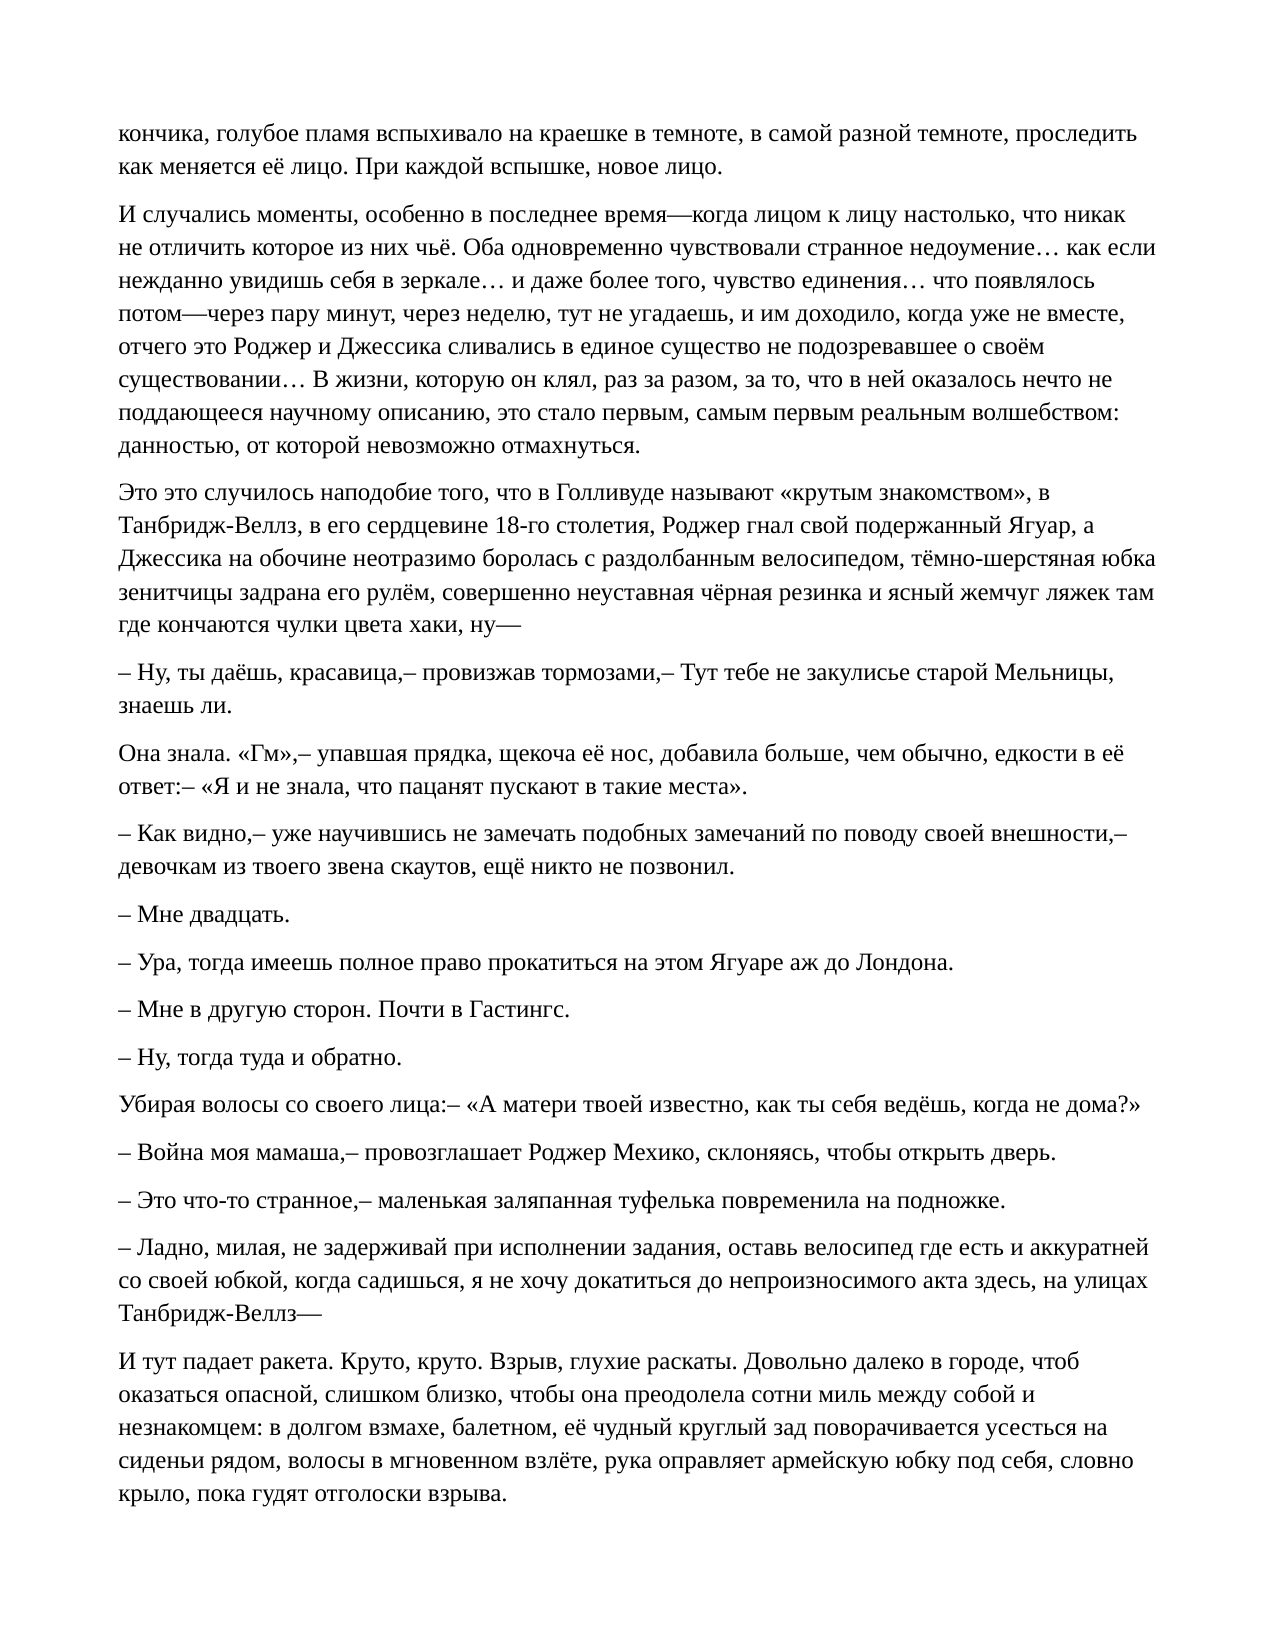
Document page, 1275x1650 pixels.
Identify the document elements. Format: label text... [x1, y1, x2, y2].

text – Это что-то странное,– маленькая заляпанная туфелька повременила на подножке. [118, 1185, 1157, 1213]
text Это это случилось наподобие того, что в Голливуде называют «крутым знакомством», в Танбридж-Веллз, в его сердцевине 18-го столетия, Роджер гнал свой подержанный Ягуар, а Джессика на обочине неотразимо боролась с раздолбанным велосипедом, тёмно-шерстяная юбка зенитчицы задрана его рулём, совершенно неуставная чёрная резинка и ясный жемчуг ляжек там где кончаются чулки цвета хаки, ну— [118, 477, 1157, 638]
text – Ура, тогда имеешь полное право прокатиться на этом Ягуаре аж до Лондона. [118, 947, 1157, 975]
text Она знала. «Гм»,– упавшая прядка, щекоча её нос, добавила больше, чем обычно, едкости в её ответ:– «Я и не знала, что пацанят пускают в такие места». [118, 738, 1157, 799]
text И случались моменты, особенно в последнее время—когда лицом к лицу настолько, что никак не отличить которое из них чьё. Оба одновременно чувствовали странное недоумение… как если нежданно увидишь себя в зеркале… и даже более того, чувство единения… что появлялось потом—через пару минут, через неделю, тут не угадаешь, и им доходило, когда уже не вместе, отчего это Роджер и Джессика сливались в единое существо не подозревавшее о своём существовании… В жизни, которую он клял, раз за разом, за то, что в ней оказалось нечто не поддающееся научному описанию, это стало первым, самым первым реальным волшебством: данностью, от которой невозможно отмахнуться. [118, 199, 1157, 459]
text И тут падает ракета. Круто, круто. Взрыв, глухие раскаты. Довольно далеко в городе, чтоб оказаться опасной, слишком близко, чтобы она преодолела сотни миль между собой и незнакомцем: в долгом взмахе, балетном, её чудный круглый зад поворачивается усесться на сиденьи рядом, волосы в мгновенном взлёте, рука оправляет армейскую юбку под себя, словно крыло, пока гудят отголоски взрыва. [118, 1346, 1157, 1507]
text – Ладно, милая, не задерживай при исполнении задания, оставь велосипед где есть и аккуратней со своей юбкой, когда садишься, я не хочу докатиться до непроизносимого акта здесь, на улицах Танбридж-Веллз— [118, 1232, 1157, 1327]
text – Как видно,– уже научившись не замечать подобных замечаний по поводу своей внешности,– девочкам из твоего звена скаутов, ещё никто не позвонил. [118, 818, 1157, 880]
text – Ну, тогда туда и обратно. [118, 1042, 1157, 1071]
text – Ну, ты даёшь, красавица,– провизжав тормозами,– Тут тебе не закулисье старой Мельницы, знаешь ли. [118, 657, 1157, 719]
text – Мне в другую сторон. Почти в Гастингс. [118, 994, 1157, 1023]
text Убирая волосы со своего лица:– «А матери твоей известно, как ты себя ведёшь, когда не дома?» [118, 1089, 1157, 1118]
text – Война моя мамаша,– провозглашает Роджер Мехико, склоняясь, чтобы открыть дверь. [118, 1137, 1157, 1166]
text – Мне двадцать. [118, 899, 1157, 928]
text кончика, голубое пламя вспыхивало на краешке в темноте, в самой разной темноте, проследить как меняется её лицо. При каждой вспышке, новое лицо. [118, 118, 1157, 180]
